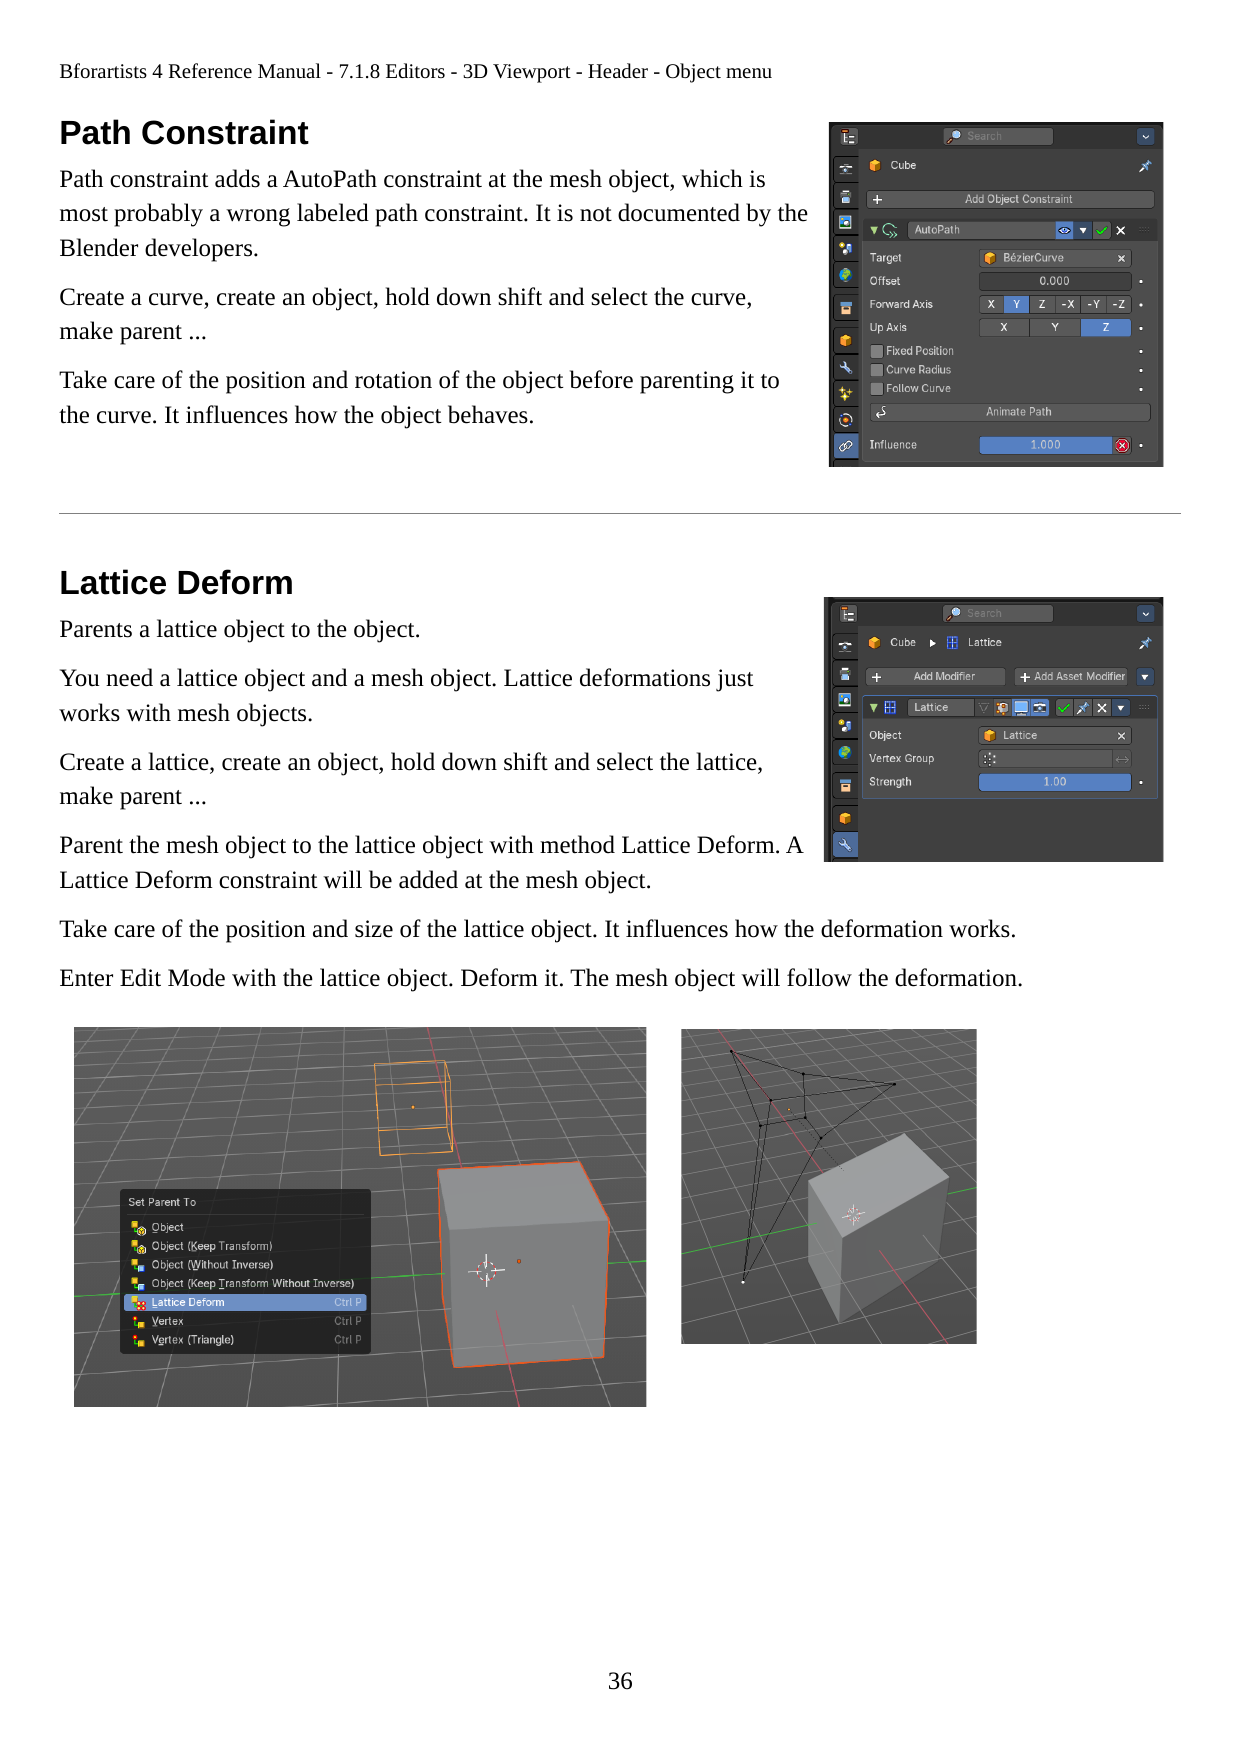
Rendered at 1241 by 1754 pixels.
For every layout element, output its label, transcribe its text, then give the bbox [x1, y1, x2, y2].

text Take care of the position and size of the lattice object. It influences how the deformation works. [59, 914, 1181, 942]
picture [74, 1027, 647, 1407]
picture [681, 1029, 977, 1344]
text Parent the mesh object to the lattice object with method Lattice Deform. A Lattice Deform constraint will be added at the mesh object. [59, 830, 1181, 893]
text Parents a lattice object to the object. [59, 614, 823, 643]
picture [823, 597, 1164, 862]
text Create a lattice, create an object, hold down shift and select the lattice, make parent ... [59, 747, 823, 810]
picture [828, 122, 1164, 467]
subtitle Path Constraint [59, 113, 1181, 151]
text Path constraint adds a AutoPath constraint at the mesh object, which is most probably a wrong labeled path constraint. It is not documented by the Blender developers. [59, 164, 828, 261]
text Take care of the position and rotation of the object before parenting it to the curve. It influences how the object behaves. [59, 365, 828, 428]
text Enter Edit Mode with the lattice object. Deform it. The mesh object will follow the deformation. [59, 963, 1181, 992]
subtitle Lattice Deform [59, 563, 1181, 602]
text Create a curve, create an object, hold down shift and select the curve, make parent ... [59, 282, 828, 345]
text You need a lattice object and a mesh object. Lattice deformations just works with mesh objects. [59, 663, 823, 726]
